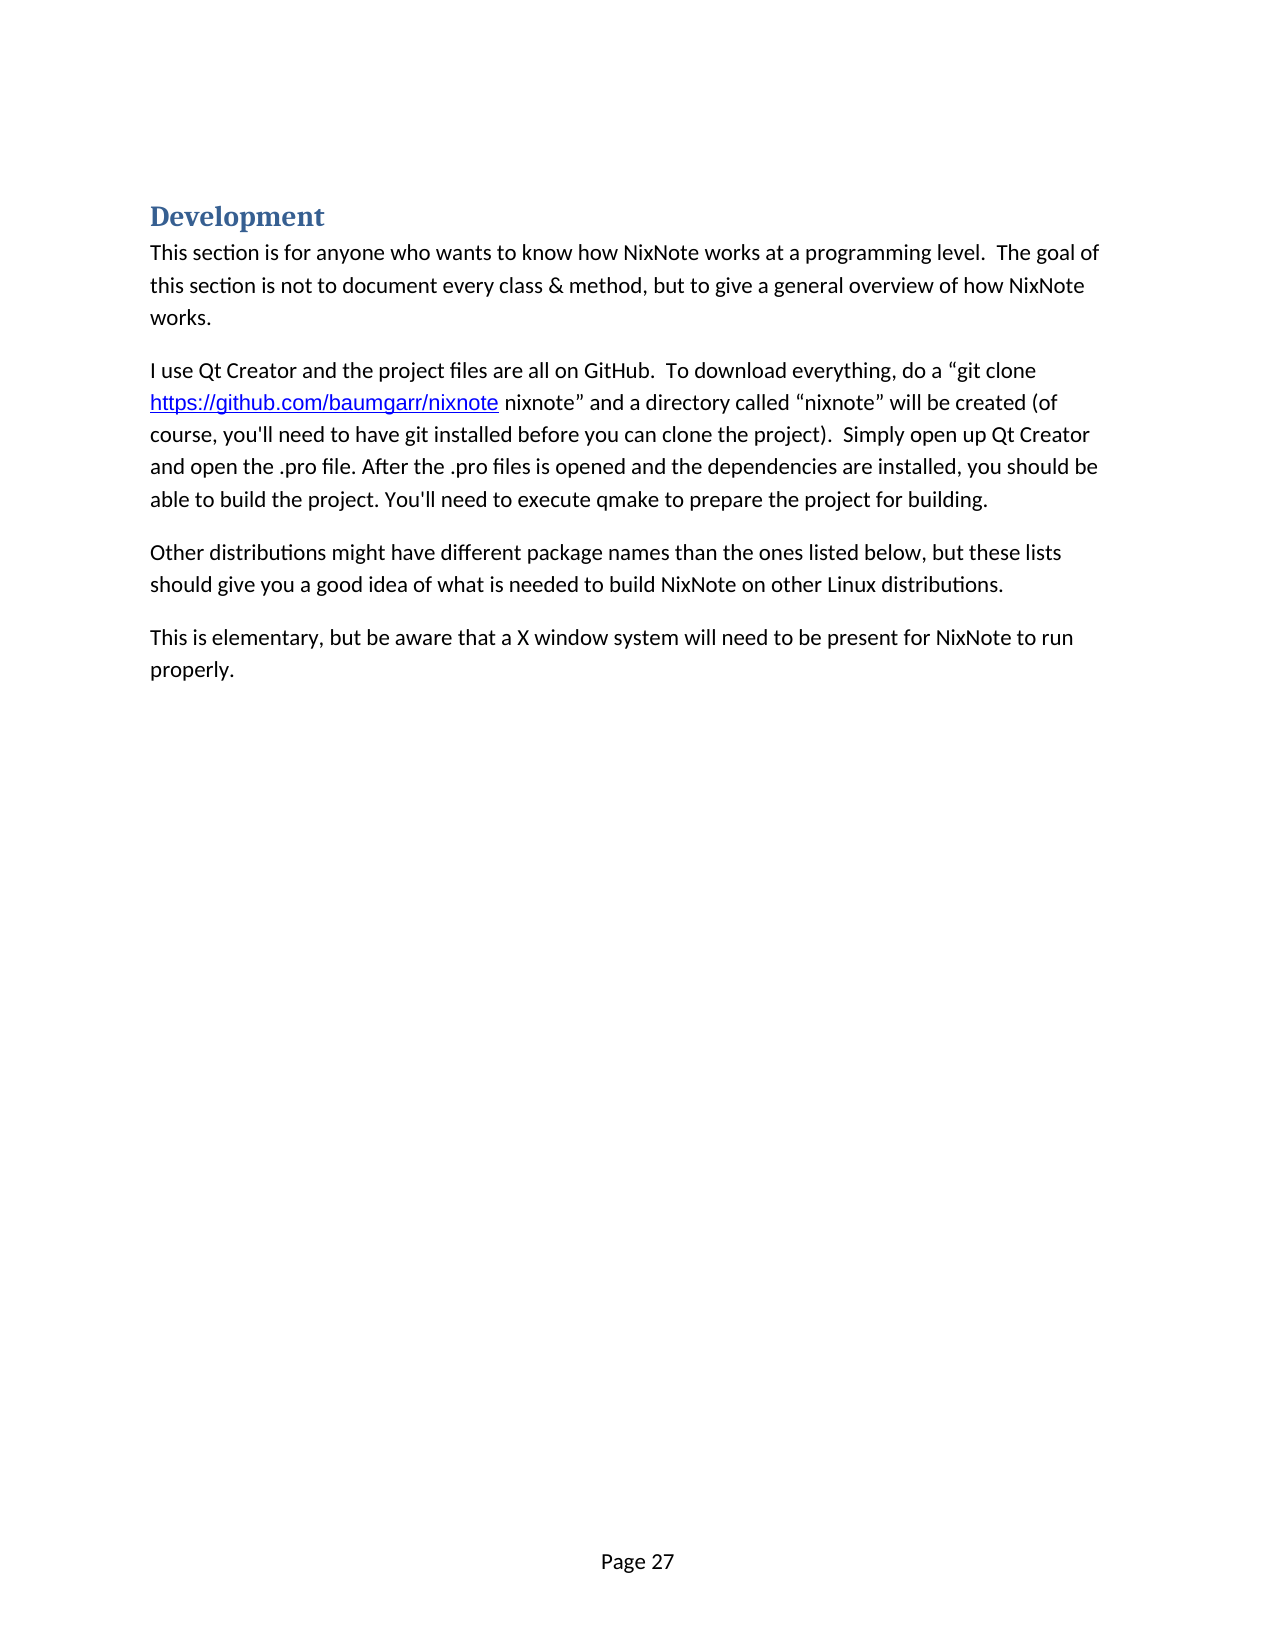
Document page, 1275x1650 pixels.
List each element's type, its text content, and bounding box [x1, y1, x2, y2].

text Other distributions might have different package names than the ones listed below, but these lists should give you a good idea of what is needed to build NixNote on other Linux distributions. [150, 538, 1125, 598]
text This is elementary, but be aware that a X window system will need to be present for NixNote to run properly. [150, 623, 1125, 683]
text I use Qt Creator and the project files are all on GitHub. To download everything, do a “git clone https://github.com/baumgarr/nixnote nixnote” and a directory called “nixnote” will be created (of course, you'll need to have git installed before you can clone the project). Simply open up Qt Creator and open the .pro file. After the .pro files is opened and the dependencies are installed, you should be able to build the project. You'll need to execute qmake to prepare the project for building. [150, 356, 1125, 513]
text This section is for anyone who wants to know how NixNote works at a programming level. The goal of this section is not to document every class & method, but to give a general overview of how NixNote works. [150, 238, 1125, 331]
subtitle Development [150, 200, 1125, 233]
